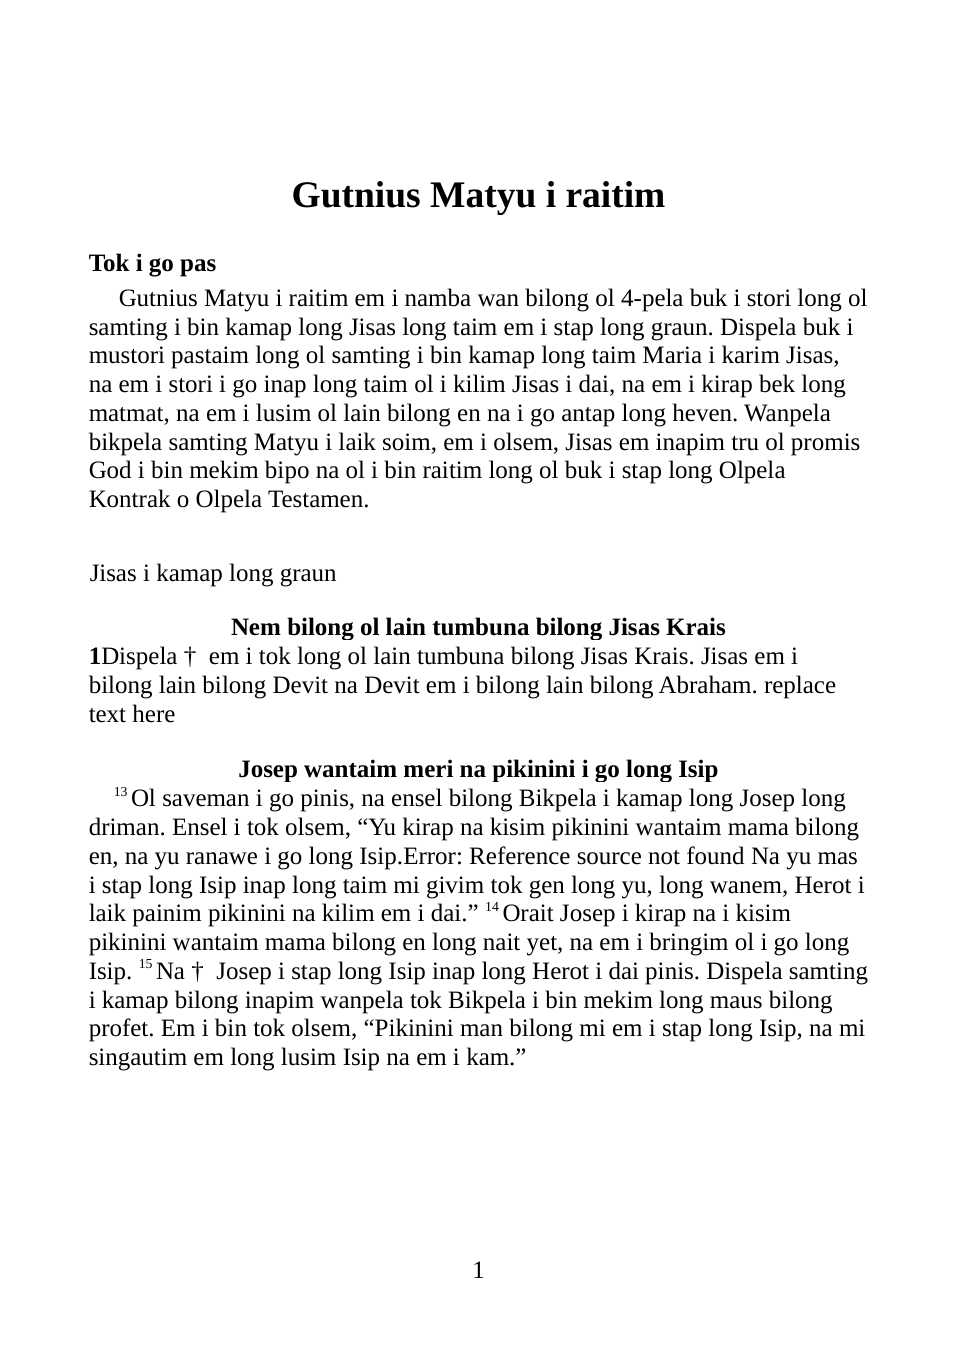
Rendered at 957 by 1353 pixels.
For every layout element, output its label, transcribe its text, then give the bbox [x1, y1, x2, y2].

text Gutnius Matyu i raitim em i namba wan bilong ol 4-pela buk i stori long ol samting i bin kamap long Jisas long taim em i stap long graun. Dispela buk i mustori pastaim long ol samting i bin kamap long taim Maria i karim Jisas, na em i stori i go inap long taim ol i kilim Jisas i dai, na em i kirap bek long matmat, na em i lusim ol lain bilong en na i go antap long heven. Wanpela bikpela samting Matyu i laik soim, em i olsem, Jisas em inapim tru ol promis God i bin mekim bipo na ol i bin raitim long ol buk i stap long Olpela Kontrak o Olpela Testamen. [88, 283, 868, 513]
title Gutnius Matyu i raitim [90, 98, 867, 241]
text 13 Ol saveman i go pinis, na ensel bilong Bikpela i kamap long Josep long driman. Ensel i tok olsem, “Yu kirap na kisim pikinini wantaim mama bilong en, na yu ranawe i go long Isip.c Na yu mas i stap long Isip inap long taim mi givim tok gen long yu, long wanem, Herot i laik painim pikinini na kilim em i dai.” 14 Orait Josep i kirap na i kisim pikinini wantaim mama bilong en long nait yet, na em i bringim ol i go long Isip. 15 Na † Josep i stap long Isip inap long Herot i dai pinis. Dispela samting i kamap bilong inapim wanpela tok Bikpela i bin mekim long maus bilong profet. Em i bin tok olsem, “Pikinini man bilong mi em i stap long Isip, na mi singautim em long lusim Isip na em i kam.” [88, 783, 868, 1071]
text Josep wantaim meri na pikinini i go long Isip [90, 754, 867, 782]
text 1 1 Dispela † em i tok long ol lain tumbuna bilong Jisas Krais. Jisas em i bilong lain bilong Devit na Devit em i bilong lain bilong Abraham. replace text here [88, 641, 868, 728]
text Nem bilong ol lain tumbuna bilong Jisas Krais [90, 611, 867, 640]
text Tok i go pas [88, 248, 868, 277]
text Jisas i kamap long graun [90, 514, 867, 587]
